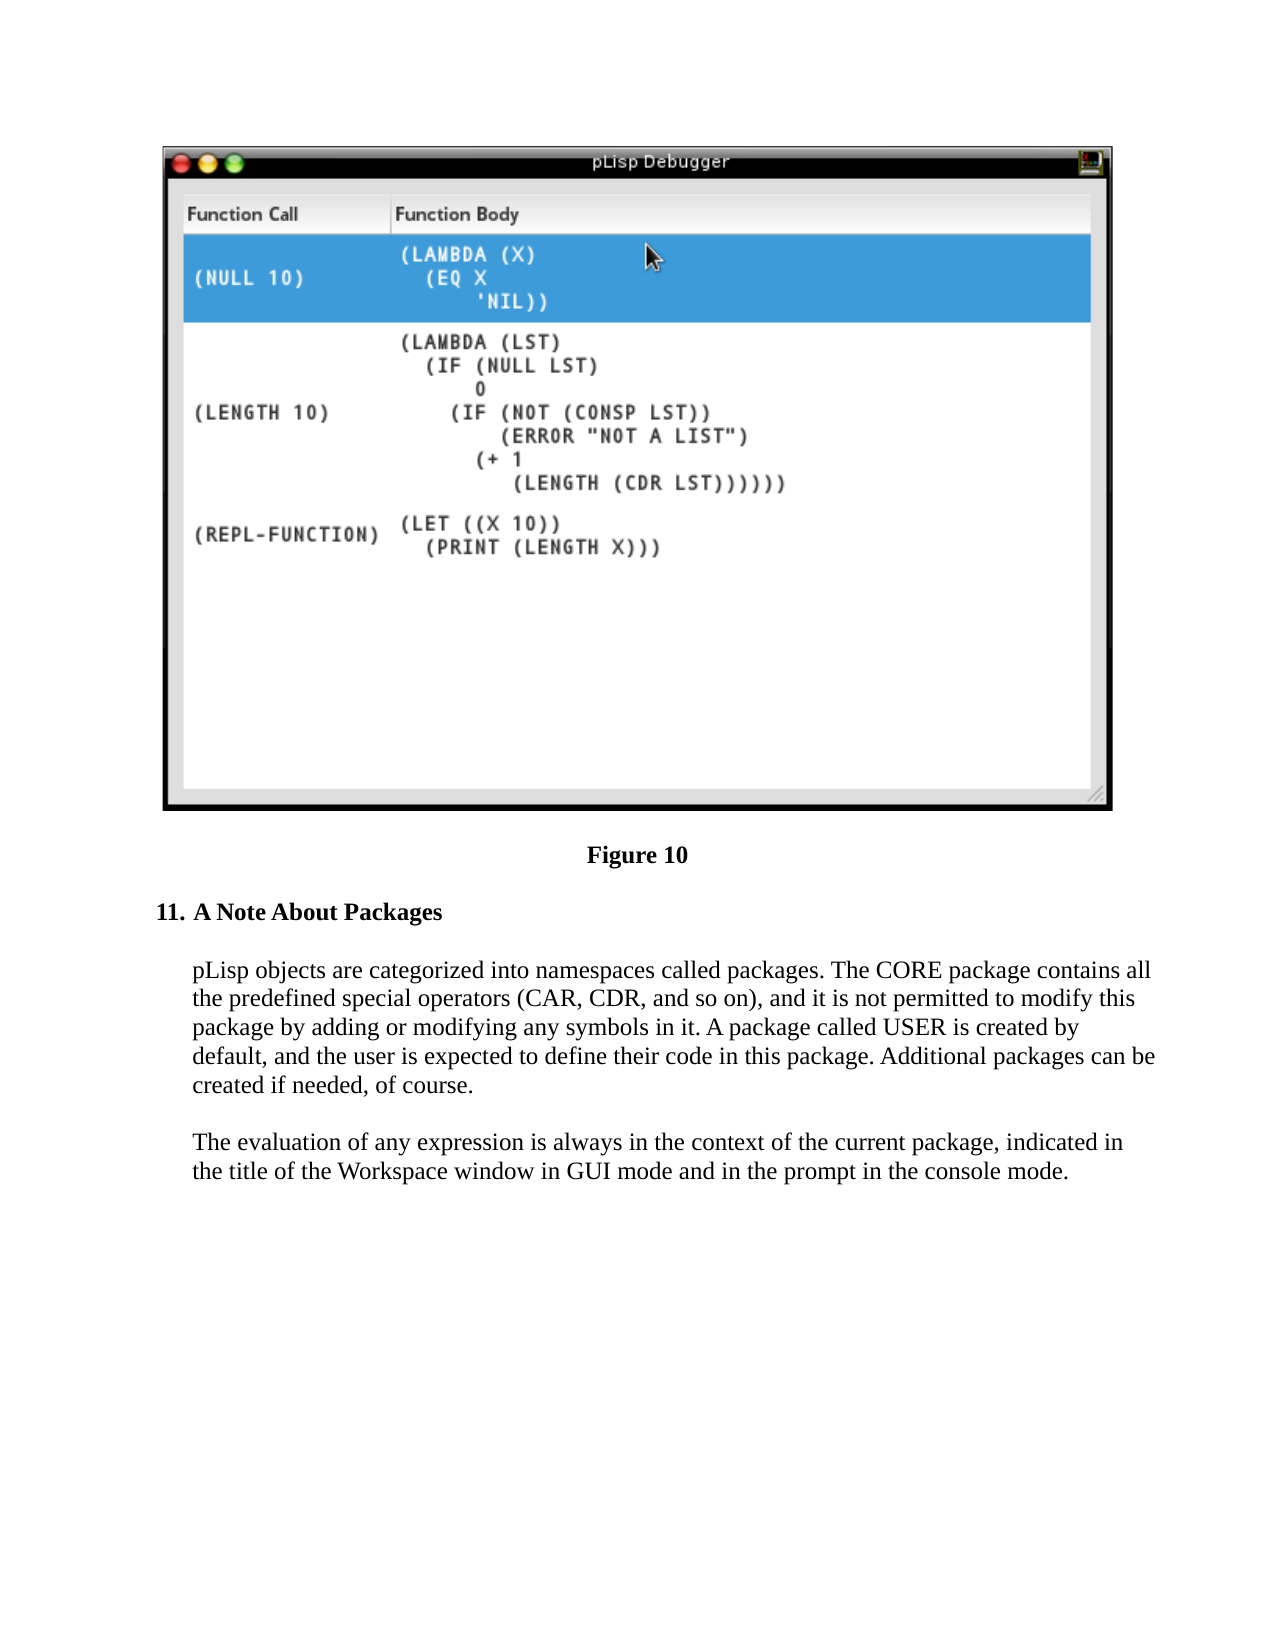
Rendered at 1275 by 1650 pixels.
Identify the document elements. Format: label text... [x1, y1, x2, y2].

text Figure 10 [118, 840, 1157, 868]
text pLisp objects are categorized into namespaces called packages. The CORE package contains all the predefined special operators (CAR, CDR, and so on), and it is not permitted to modify this package by adding or modifying any symbols in it. A package called USER is created by default, and the user is expected to define their code in this package. Additional packages can be created if needed, of course. [118, 955, 1157, 1098]
picture [162, 146, 1113, 811]
list A Note About Packages [156, 897, 1157, 926]
text The evaluation of any expression is always in the context of the current package, indicated in the title of the Workspace window in GUI mode and in the prompt in the console mode. [118, 1127, 1157, 1185]
